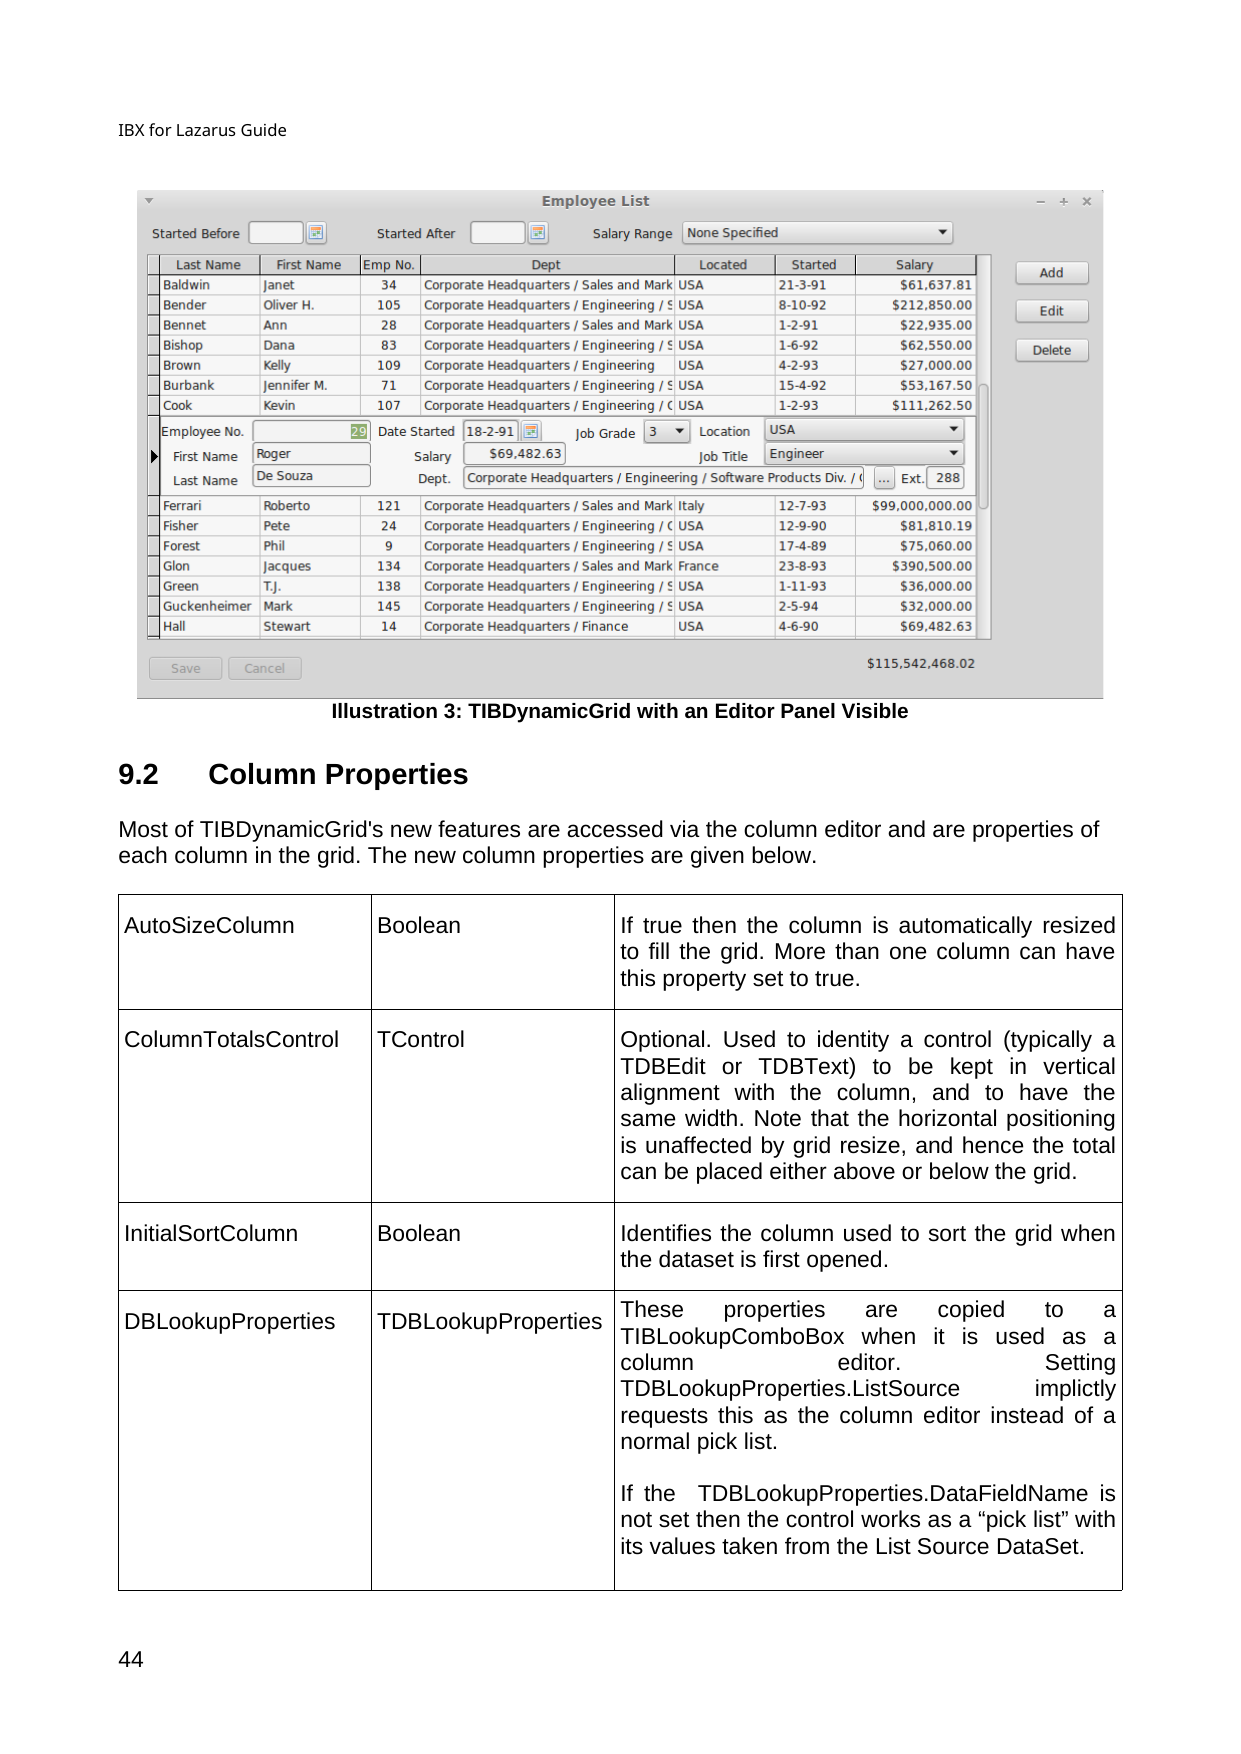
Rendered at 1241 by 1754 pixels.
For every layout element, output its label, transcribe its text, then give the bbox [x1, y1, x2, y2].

picture [137, 190, 1104, 699]
table_header Boolean [372, 895, 614, 1008]
table_cell InitialSortColumn [119, 1203, 371, 1290]
text Most of TIBDynamicGrid's new features are accessed via the column editor and are properties of each column in the grid. The new column properties are given below. [118, 816, 1122, 868]
table_cell Boolean [372, 1203, 614, 1290]
table_header AutoSizeColumn [119, 895, 371, 1008]
table_cell TDBLookupProperties [372, 1291, 614, 1590]
subtitle Column Properties [118, 178, 1122, 790]
table_cell Identifies the column used to sort the grid when the dataset is first opened. [615, 1203, 1122, 1290]
table_cell These properties are copied to a TIBLookupComboBox when it is used as a column editor. Setting TDBLookupProperties.ListSource implictly requests this as the column editor instead of a normal pick list. If the TDBLookupProperties.DataFieldName is not set then the control works as a “pick list” with its values taken from the List Source DataSet. [615, 1291, 1122, 1590]
table_cell DBLookupProperties [119, 1291, 371, 1590]
table_cell ColumnTotalsControl [119, 1010, 371, 1202]
table_cell TControl [372, 1010, 614, 1202]
text Illustration 3: TIBDynamicGrid with an Editor Panel Visible [137, 699, 1103, 723]
table_cell Optional. Used to identity a control (typically a TDBEdit or TDBText) to be kept in vertical alignment with the column, and to have the same width. Note that the horizontal positioning is unaffected by grid resize, and hence the total can be placed either above or below the grid. [615, 1010, 1122, 1202]
table_header If true then the column is automatically resized to fill the grid. More than one column can have this property set to true. [615, 895, 1122, 1008]
